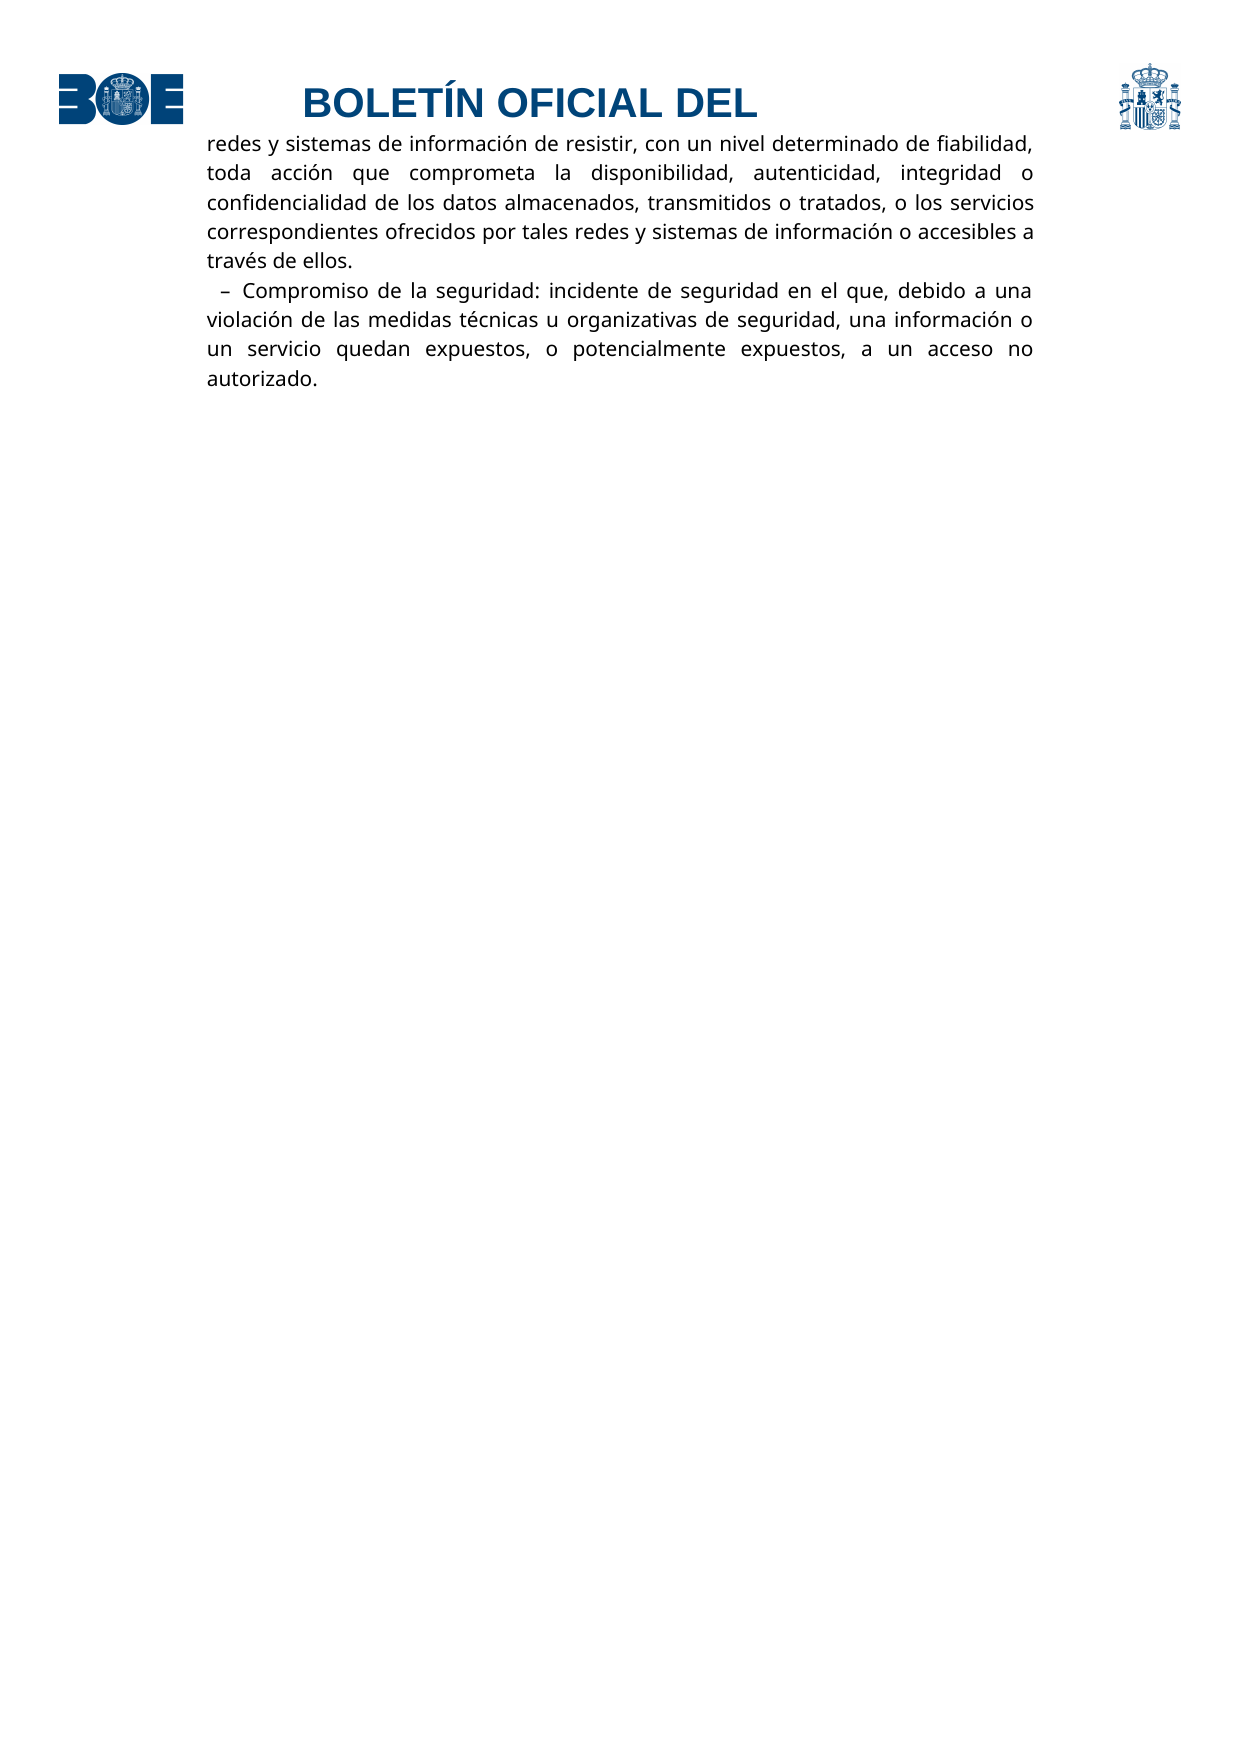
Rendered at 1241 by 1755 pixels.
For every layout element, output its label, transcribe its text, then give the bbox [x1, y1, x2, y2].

list Compromiso de la seguridad: incidente de seguridad en el que, debido a una violación de las medidas técnicas u organizativas de seguridad, una información o un servicio quedan expuestos, o potencialmente expuestos, a un acceso no autorizado. [184, 276, 1034, 392]
list redes y sistemas de información de resistir, con un nivel determinado de fiabilidad, toda acción que comprometa la disponibilidad, autenticidad, integridad o confidencialidad de los datos almacenados, transmitidos o tratados, o los servicios correspondientes ofrecidos por tales redes y sistemas de información o accesibles a través de ellos. [184, 129, 1034, 275]
